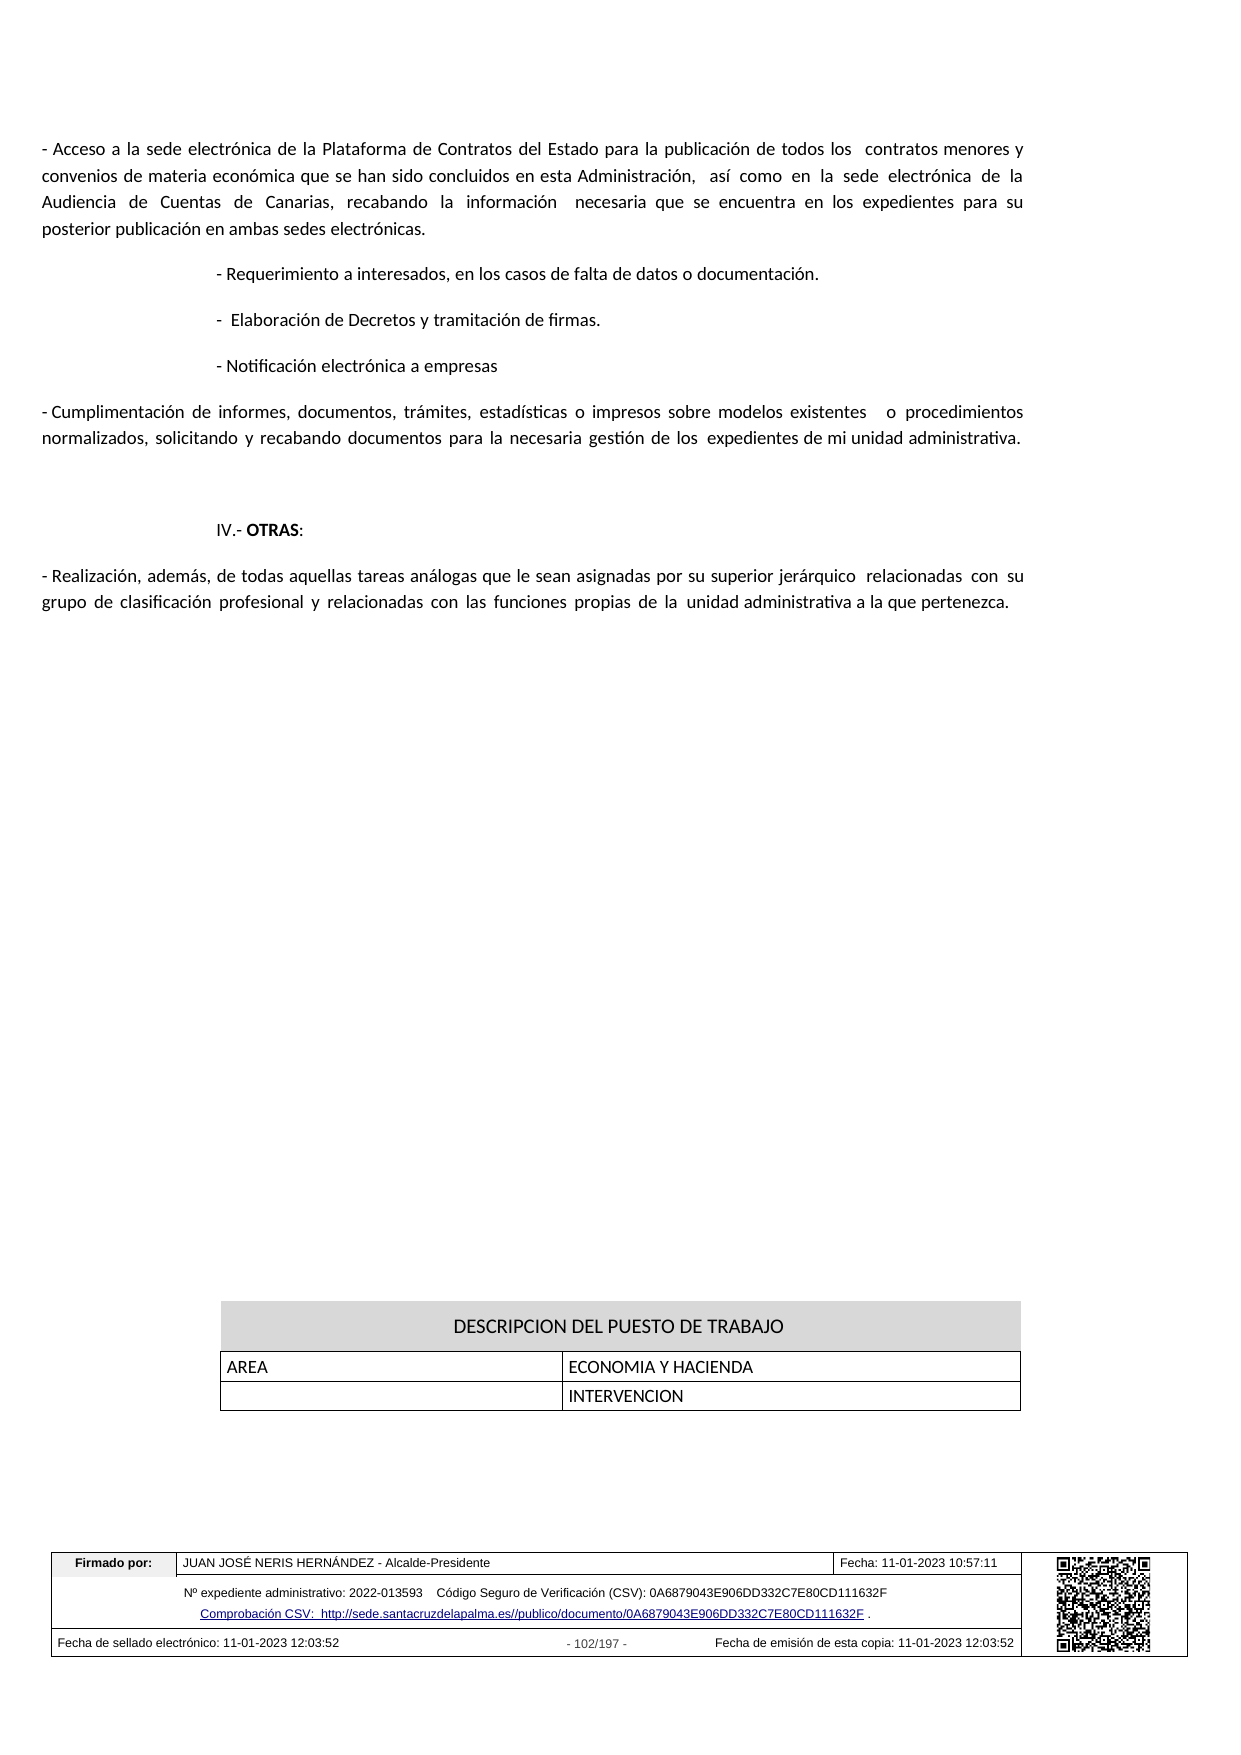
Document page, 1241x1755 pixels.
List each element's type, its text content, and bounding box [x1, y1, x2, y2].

table_cell [221, 1382, 562, 1410]
list Acceso a la sede electrónica de la Plataforma de Contratos del Estado para la publicación de todos los contratos menores y convenios de materia económica que se han sido concluidos en esta Administración, así como en la sede electrónica de la Audiencia de Cuentas de Canarias, recabando la información necesaria que se encuentra en los expedientes para su posterior publicación en ambas sedes electrónicas. [42, 137, 1024, 240]
list Realización, además, de todas aquellas tareas análogas que le sean asignadas por su superior jerárquico relacionadas con su grupo de clasificación profesional y relacionadas con las funciones propias de la unidad administrativa a la que pertenezca. [42, 564, 1024, 613]
table_cell AREA [221, 1352, 562, 1381]
table_header DESCRIPCION DEL PUESTO DE TRABAJO [221, 1301, 1021, 1351]
table_cell Fecha de sellado electrónico: 11-01-2023 12:03:52 - 102/197 - Fecha de emisión de esta copia: 11-01-2023 12:03:52 [52, 1629, 1021, 1656]
table_cell ECONOMIA Y HACIENDA [563, 1352, 1020, 1381]
table_cell Nº expediente administrativo: 2022-013593 Código Seguro de Verificación (CSV): 0A6879043E906DD332C7E80CD111632F Comprobación CSV: http://sede.santacruzdelapalma.es//publico/documento/0A6879043E906DD332C7E80CD111632F . [52, 1575, 1021, 1628]
list Notificación electrónica a empresas [216, 354, 1199, 377]
table_header [1022, 1553, 1187, 1656]
list Elaboración de Decretos y tramitación de firmas. [216, 308, 1199, 331]
list Requerimiento a interesados, en los casos de falta de datos o documentación. [216, 263, 1199, 286]
table_header Fecha: 11-01-2023 10:57:11 [834, 1553, 1021, 1574]
table_header JUAN JOSÉ NERIS HERNÁNDEZ - Alcalde-Presidente [177, 1553, 833, 1574]
text IV.- OTRAS: [216, 518, 1199, 541]
list Cumplimentación de informes, documentos, trámites, estadísticas o impresos sobre modelos existentes o procedimientos normalizados, solicitando y recabando documentos para la necesaria gestión de los expedientes de mi unidad administrativa. [42, 400, 1024, 449]
table_header Firmado por: [52, 1553, 176, 1574]
table_cell INTERVENCION [563, 1382, 1020, 1410]
